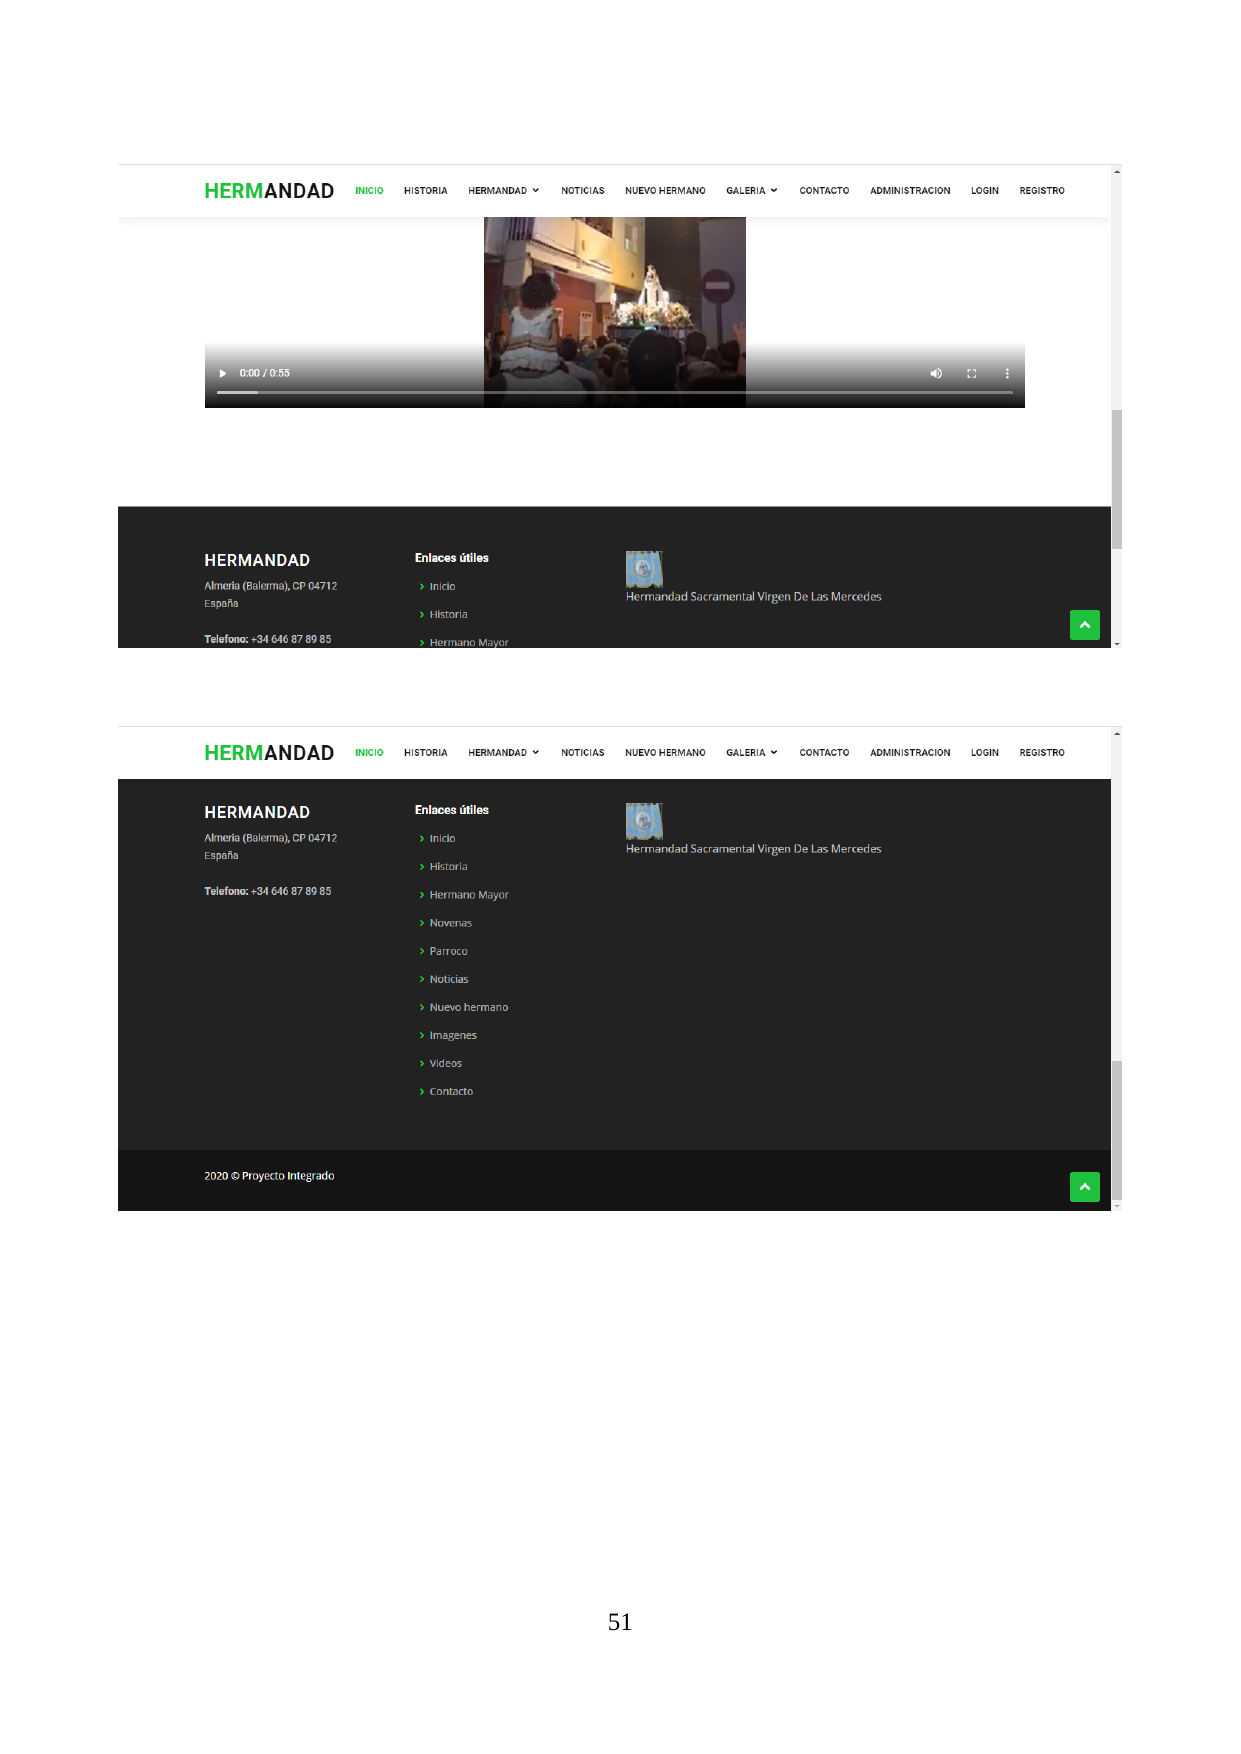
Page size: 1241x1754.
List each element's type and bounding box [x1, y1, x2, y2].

picture [118, 723, 1123, 1211]
picture [118, 162, 1123, 648]
